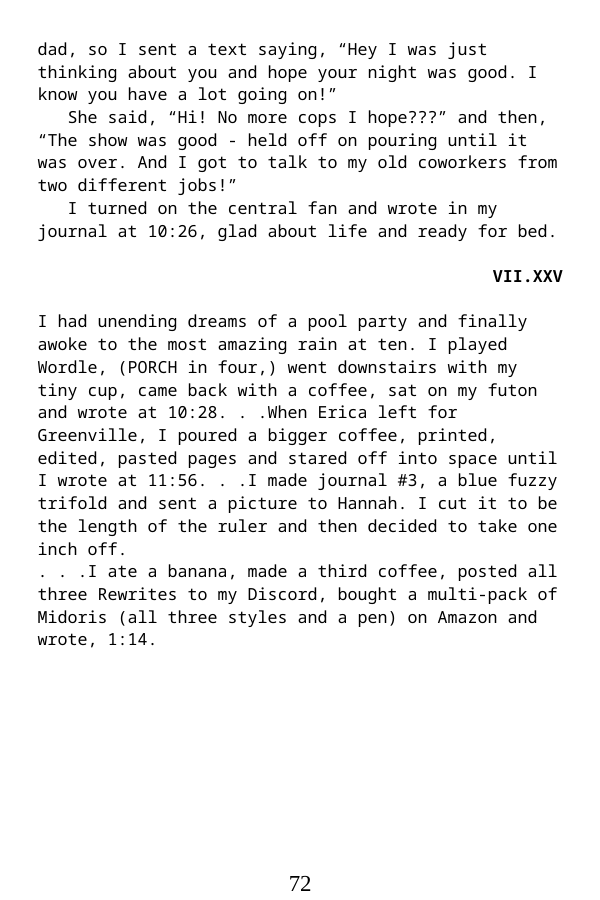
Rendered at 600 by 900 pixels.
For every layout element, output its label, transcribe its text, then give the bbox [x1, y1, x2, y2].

text . . .I ate a banana, made a third coffee, posted all three Rewrites to my Discord, bought a multi-pack of Midoris (all three styles and a pen) on Amazon and wrote, 1:14. [37, 560, 562, 651]
text She said, “Hi! No more cops I hope???” and then, “The show was good - held off on pouring until it was over. And I got to talk to my old coworkers from two different jobs!” [37, 106, 562, 196]
text dad, so I sent a text saying, “Hey I was just thinking about you and hope your night was good. I know you have a lot going on!” [37, 37, 562, 106]
text I had unending dreams of a pool party and finally awoke to the most amazing rain at ten. I played Wordle, (PORCH in four,) went downstairs with my tiny cup, came back with a coffee, sat on my futon and wrote at 10:28. . .When Erica left for Greenville, I poured a bigger coffee, printed, edited, pasted pages and stared off into space until I wrote at 11:56. . .I made journal #3, a blue fuzzy trifold and sent a picture to Hannah. I cut it to be the length of the ruler and then decided to take one inch off. [37, 310, 562, 560]
text VII.XXV [37, 264, 562, 287]
text I turned on the central fan and wrote in my journal at 10:26, glad about life and ready for bed. [37, 196, 562, 242]
